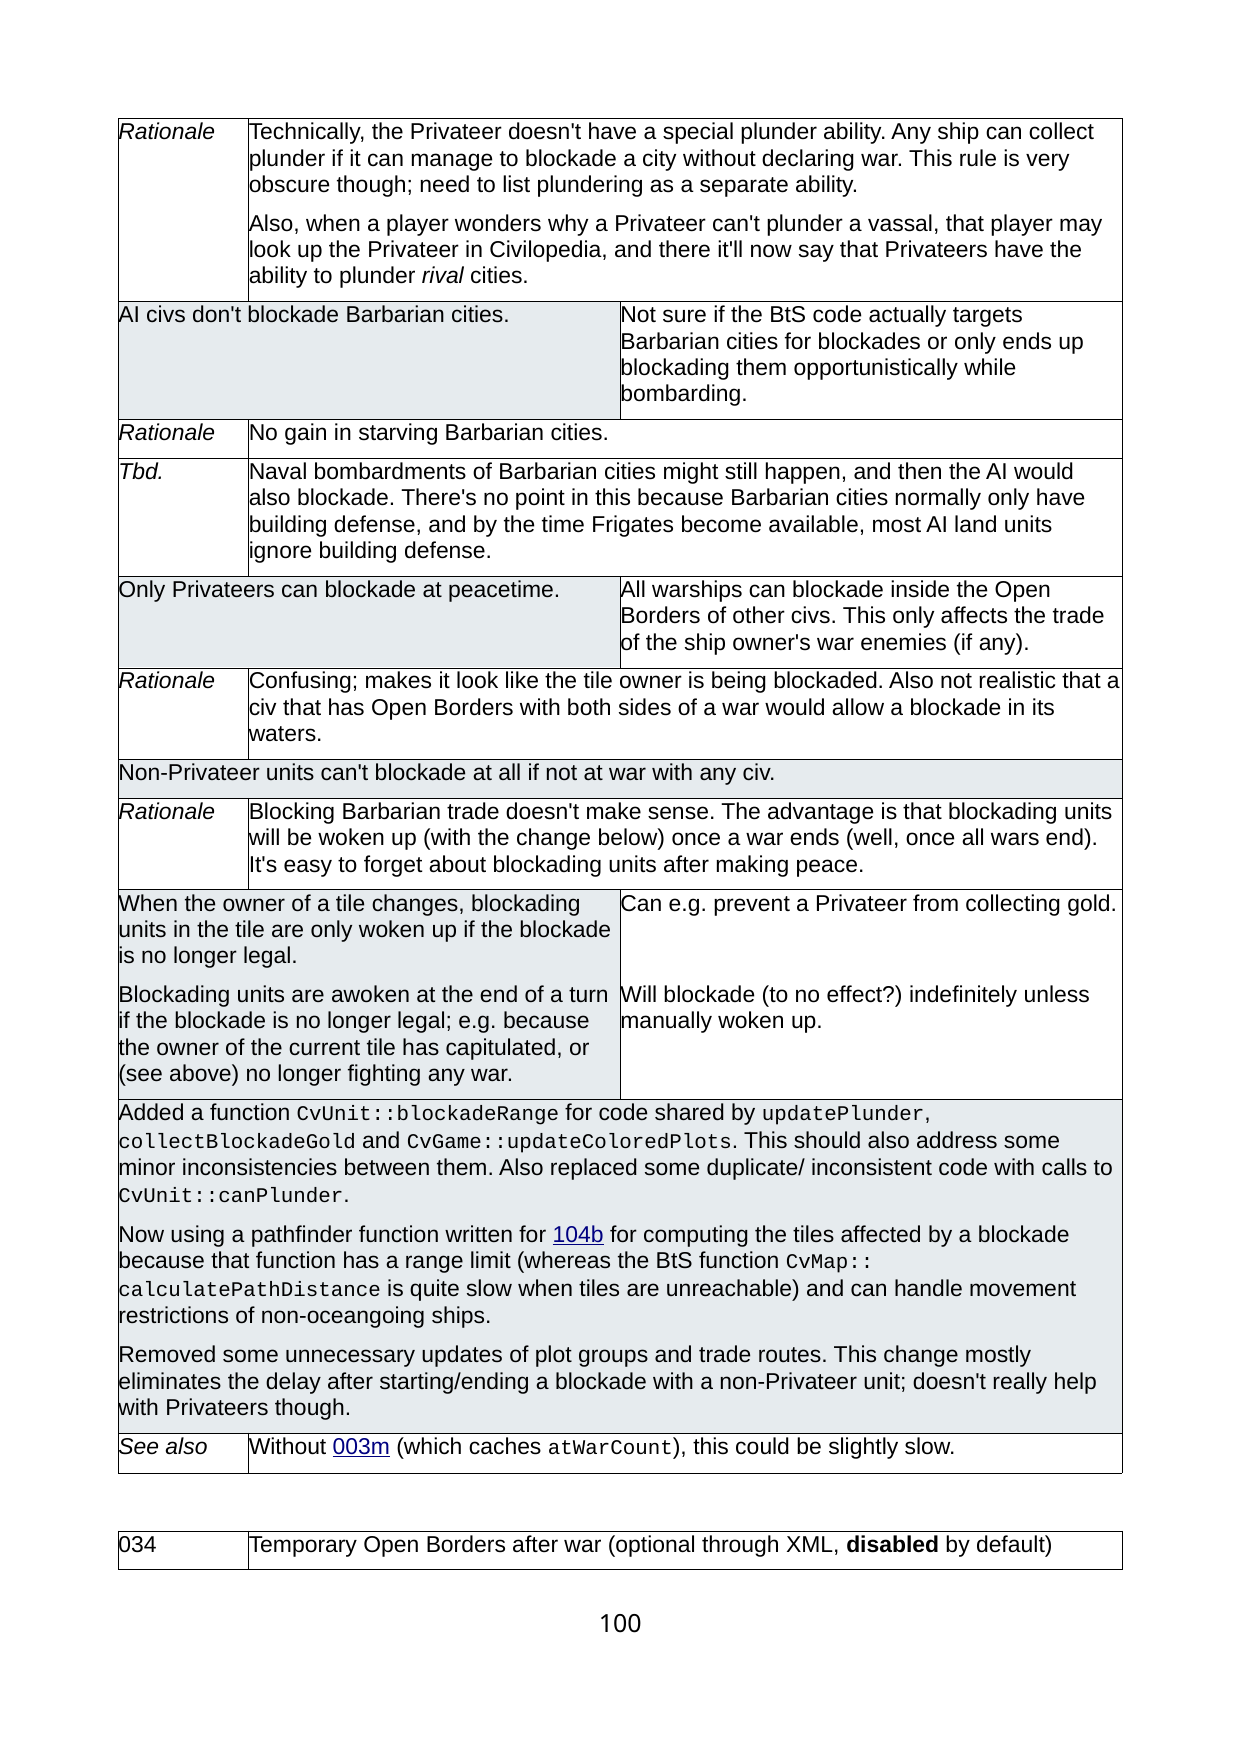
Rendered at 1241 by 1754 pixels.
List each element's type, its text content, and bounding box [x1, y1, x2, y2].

table_cell Tbd. [119, 459, 248, 576]
table_cell Not sure if the BtS code actually targets Barbarian cities for blockades or only ends up blockading them opportunistically while bombarding. [621, 302, 1122, 419]
table_cell See also [119, 1434, 248, 1473]
table_cell Confusing; makes it look like the tile owner is being blockaded. Also not realistic that a civ that has Open Borders with both sides of a war would allow a blockade in its waters. [249, 669, 1122, 759]
table_header Temporary Open Borders after war (optional through XML, disabled by default) [249, 1532, 1122, 1569]
table_cell Technically, the Privateer doesn't have a special plunder ability. Any ship can collect plunder if it can manage to blockade a city without declaring war. This rule is very obscure though; need to list plundering as a separate ability. Also, when a player wonders why a Privateer can't plunder a vassal, that player may look up the Privateer in Civilopedia, and there it'll now say that Privateers have the ability to plunder rival cities. [249, 119, 1122, 301]
table_cell Non-Privateer units can't blockade at all if not at war with any civ. [119, 760, 1122, 798]
table_cell Rationale [119, 420, 248, 458]
table_cell Rationale [119, 119, 248, 301]
table_cell All warships can blockade inside the Open Borders of other civs. This only affects the trade of the ship owner's war enemies (if any). [621, 577, 1122, 667]
table_cell Without 003m (which caches atWarCount), this could be slightly slow. [249, 1434, 1122, 1473]
table_cell AI civs don't blockade Barbarian cities. [119, 302, 620, 419]
table_cell Can e.g. prevent a Privateer from collecting gold. Will blockade (to no effect?) indefinitely unless manually woken up. [621, 890, 1122, 1099]
table_cell Only Privateers can blockade at peacetime. [119, 577, 620, 667]
table_cell Blocking Barbarian trade doesn't make sense. The advantage is that blockading units will be woken up (with the change below) once a war ends (well, once all wars end). It's easy to forget about blockading units after making peace. [249, 799, 1122, 889]
table_cell When the owner of a tile changes, blockading units in the tile are only woken up if the blockade is no longer legal. Blockading units are awoken at the end of a turn if the blockade is no longer legal; e.g. because the owner of the current tile has capitulated, or (see above) no longer fighting any war. [119, 890, 620, 1099]
table_header 034 [119, 1532, 248, 1569]
table_cell Naval bombardments of Barbarian cities might still happen, and then the AI would also blockade. There's no point in this because Barbarian cities normally only have building defense, and by the time Frigates become available, most AI land units ignore building defense. [249, 459, 1122, 576]
table_cell Added a function CvUnit::blockadeRange for code shared by updatePlunder, collectBlockadeGold and CvGame::updateColoredPlots. This should also address some minor inconsistencies between them. Also replaced some duplicate/ inconsistent code with calls to CvUnit::canPlunder. Now using a pathfinder function written for 104b for computing the tiles affected by a blockade because that function has a range limit (whereas the BtS function CvMap:: calculatePathDistance is quite slow when tiles are unreachable) and can handle movement restrictions of non-oceangoing ships. Removed some unnecessary updates of plot groups and trade routes. This change mostly eliminates the delay after starting/ending a blockade with a non-Privateer unit; doesn't really help with Privateers though. [119, 1100, 1122, 1433]
table_cell Rationale [119, 669, 248, 759]
table_cell No gain in starving Barbarian cities. [249, 420, 1122, 458]
table_cell Rationale [119, 799, 248, 889]
